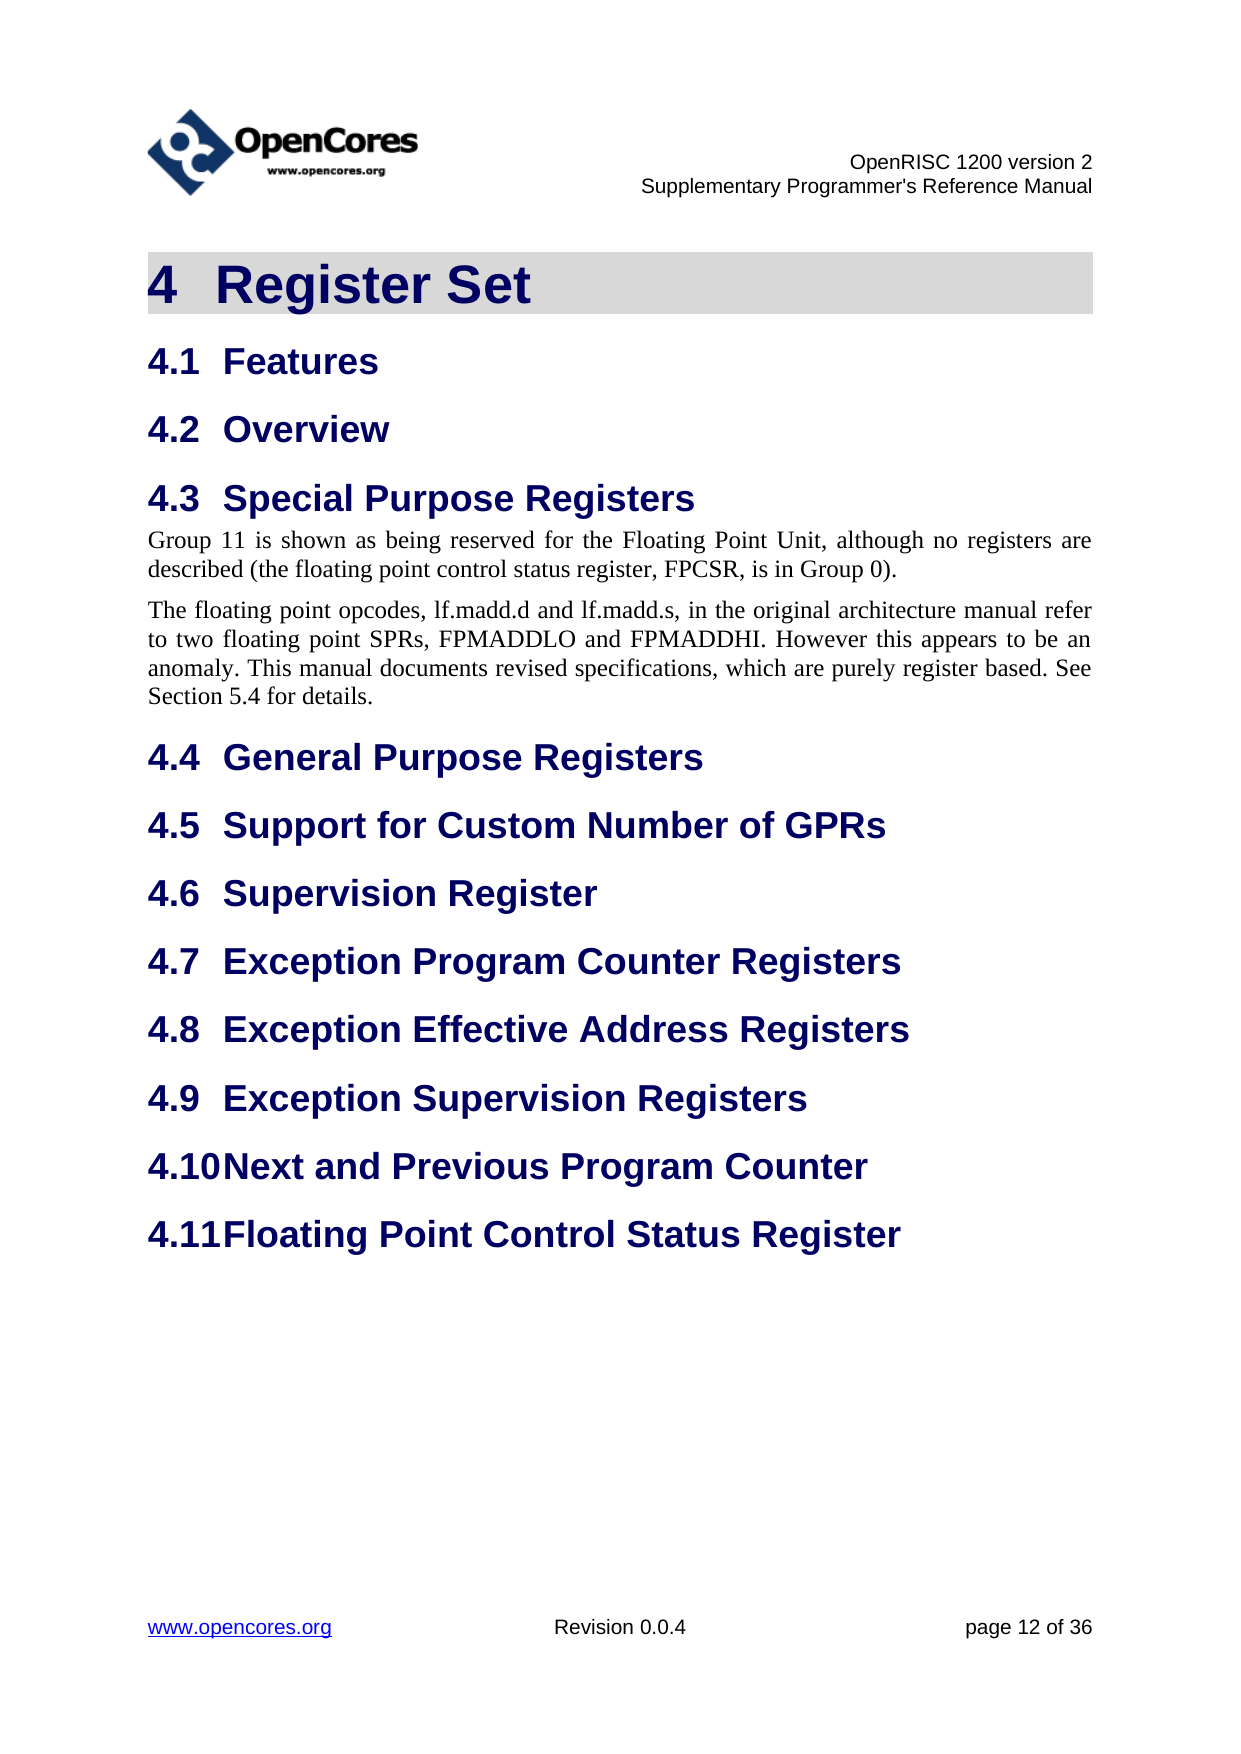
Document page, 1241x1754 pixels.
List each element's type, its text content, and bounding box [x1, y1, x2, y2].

subtitle Features [148, 339, 1093, 383]
subtitle General Purpose Registers [148, 735, 1093, 778]
subtitle Support for Custom Number of GPRs [148, 803, 1093, 846]
subtitle Register Set [148, 252, 1093, 314]
subtitle Exception Program Counter Registers [148, 939, 1093, 983]
subtitle Supervision Register [148, 871, 1093, 914]
subtitle Exception Effective Address Registers [148, 1008, 1093, 1051]
subtitle Overview [148, 408, 1093, 451]
subtitle Special Purpose Registers [148, 476, 1093, 519]
subtitle Next and Previous Program Counter [148, 1144, 1093, 1187]
text Group 11 is shown as being reserved for the Floating Point Unit, although no registers are described (the floating point control status register, FPCSR, is in Group 0). [148, 525, 1093, 583]
text The floating point opcodes, lf.madd.d and lf.madd.s, in the original architecture manual refer to two floating point SPRs, FPMADDLO and FPMADDHI. However this appears to be an anomaly. This manual documents revised specifications, which are purely register based. See Section 5.4 for details. [148, 595, 1093, 710]
picture [147, 109, 418, 196]
subtitle Exception Supervision Registers [148, 1076, 1093, 1119]
subtitle Floating Point Control Status Register [148, 1212, 1093, 1255]
